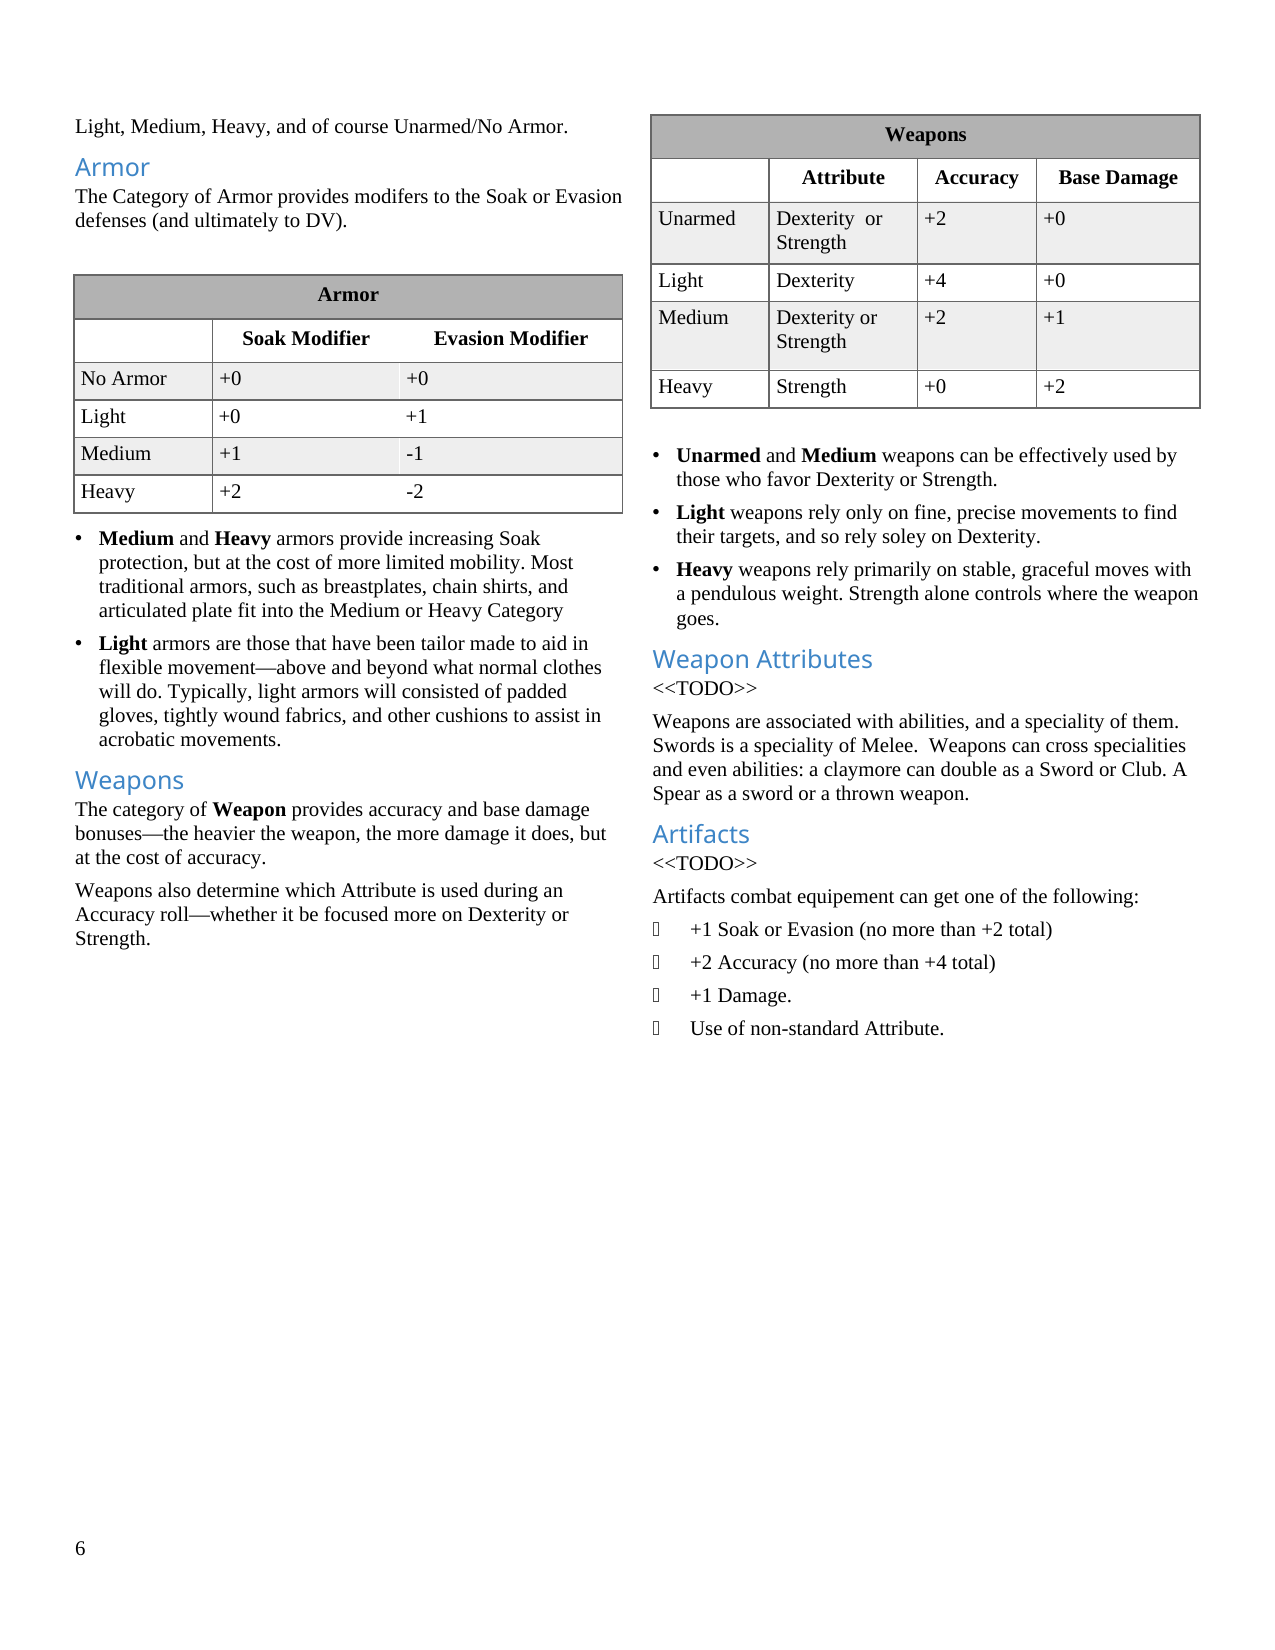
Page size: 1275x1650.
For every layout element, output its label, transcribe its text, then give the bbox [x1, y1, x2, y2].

table_cell No Armor [75, 363, 212, 399]
list Medium and Heavy armors provide increasing Soak protection, but at the cost of more limited mobility. Most traditional armors, such as breastplates, chain shirts, and articulated plate fit into the Medium or Heavy Category [75, 526, 622, 622]
text The category of Weapon provides accuracy and base damage bonuses—the heavier the weapon, the more damage it does, but at the cost of accuracy. [75, 797, 622, 869]
table_cell Attribute [770, 159, 917, 201]
table_cell +2 [1037, 371, 1199, 407]
list Light armors are those that have been tailor made to aid in flexible movement—above and beyond what normal clothes will do. Typically, light armors will consisted of padded gloves, tightly wound fabrics, and other cushions to assist in acrobatic movements. [75, 631, 622, 751]
table_cell +4 [918, 265, 1036, 301]
list +2 Accuracy (no more than +4 total) [652, 950, 1200, 974]
list +1 Damage. [652, 983, 1200, 1007]
subtitle Weapon Attributes [652, 641, 1200, 676]
list +1 Soak or Evasion (no more than +2 total) [652, 917, 1200, 941]
table_cell -2 [400, 476, 622, 512]
table_cell Evasion Modifier [400, 320, 622, 362]
subtitle Artifacts [652, 817, 1200, 851]
table_cell Medium [75, 438, 212, 474]
table_cell Light [75, 401, 212, 437]
table_cell +2 [918, 203, 1036, 263]
table_cell +1 [213, 438, 399, 474]
table_cell Strength [770, 371, 917, 407]
table_cell [75, 320, 212, 362]
table_cell Heavy [652, 371, 768, 407]
text Artifacts combat equipement can get one of the following: [652, 884, 1200, 908]
table_cell +2 [213, 476, 399, 512]
text <<TODO>> [652, 676, 1200, 699]
table_cell Dexterity or Strength [770, 203, 917, 263]
table_header Weapons [652, 116, 1199, 158]
text Light, Medium, Heavy, and of course Unarmed/No Armor. [75, 114, 622, 138]
text Weapons are associated with abilities, and a speciality of them. Swords is a speciality of Melee. Weapons can cross specialities and even abilities: a claymore can double as a Sword or Club. A Spear as a sword or a thrown weapon. [652, 708, 1200, 805]
text Weapons also determine which Attribute is used during an Accuracy roll—whether it be focused more on Dexterity or Strength. [75, 878, 622, 950]
table_cell Soak Modifier [213, 320, 399, 362]
subtitle Armor [75, 150, 622, 184]
subtitle Weapons [75, 763, 622, 797]
table_cell +1 [400, 401, 622, 437]
table_cell [652, 159, 768, 201]
table_cell +0 [400, 363, 622, 399]
list Heavy weapons rely primarily on stable, graceful moves with a pendulous weight. Strength alone controls where the weapon goes. [652, 557, 1200, 629]
table_cell Accuracy [918, 159, 1036, 201]
table_cell Light [652, 265, 768, 301]
table_cell Medium [652, 302, 768, 369]
list Use of non-standard Attribute. [652, 1016, 1200, 1040]
table_cell +0 [1037, 265, 1199, 301]
table_cell +2 [918, 302, 1036, 369]
text <<TODO>> [652, 851, 1200, 875]
table_cell Dexterity or Strength [770, 302, 917, 369]
table_cell -1 [400, 438, 622, 474]
list Light weapons rely only on fine, precise movements to find their targets, and so rely soley on Dexterity. [652, 500, 1200, 548]
table_cell +0 [213, 401, 399, 437]
table_cell +1 [1037, 302, 1199, 369]
list Unarmed and Medium weapons can be effectively used by those who favor Dexterity or Strength. [652, 443, 1200, 491]
table_cell +0 [1037, 203, 1199, 263]
table_cell Dexterity [770, 265, 917, 301]
table_cell Unarmed [652, 203, 768, 263]
table_header Armor [75, 276, 622, 318]
text The Category of Armor provides modifers to the Soak or Evasion defenses (and ultimately to DV). [75, 184, 622, 232]
table_cell +0 [213, 363, 399, 399]
table_cell +0 [918, 371, 1036, 407]
table_cell Heavy [75, 476, 212, 512]
table_cell Base Damage [1037, 159, 1199, 201]
